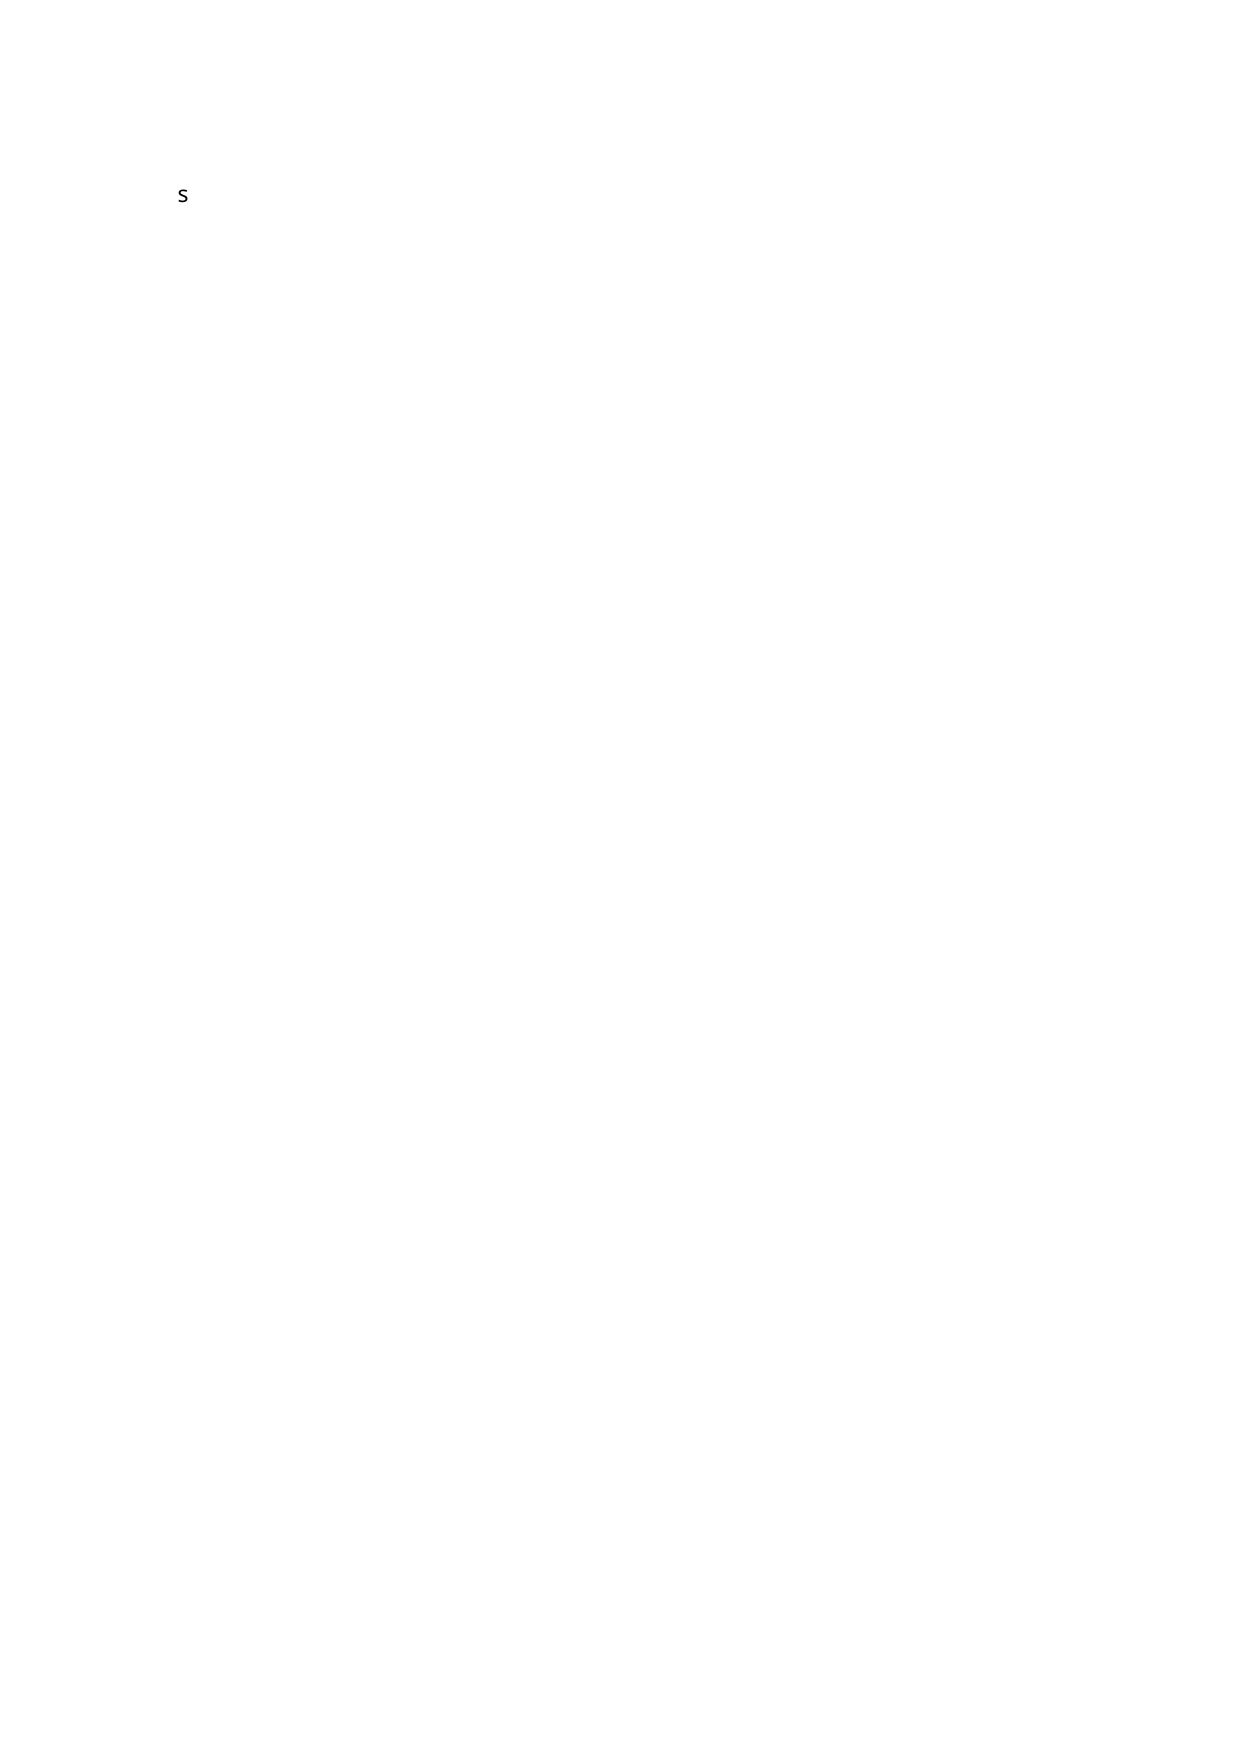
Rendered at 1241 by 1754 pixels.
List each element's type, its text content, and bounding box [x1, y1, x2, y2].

text s [177, 178, 1063, 209]
